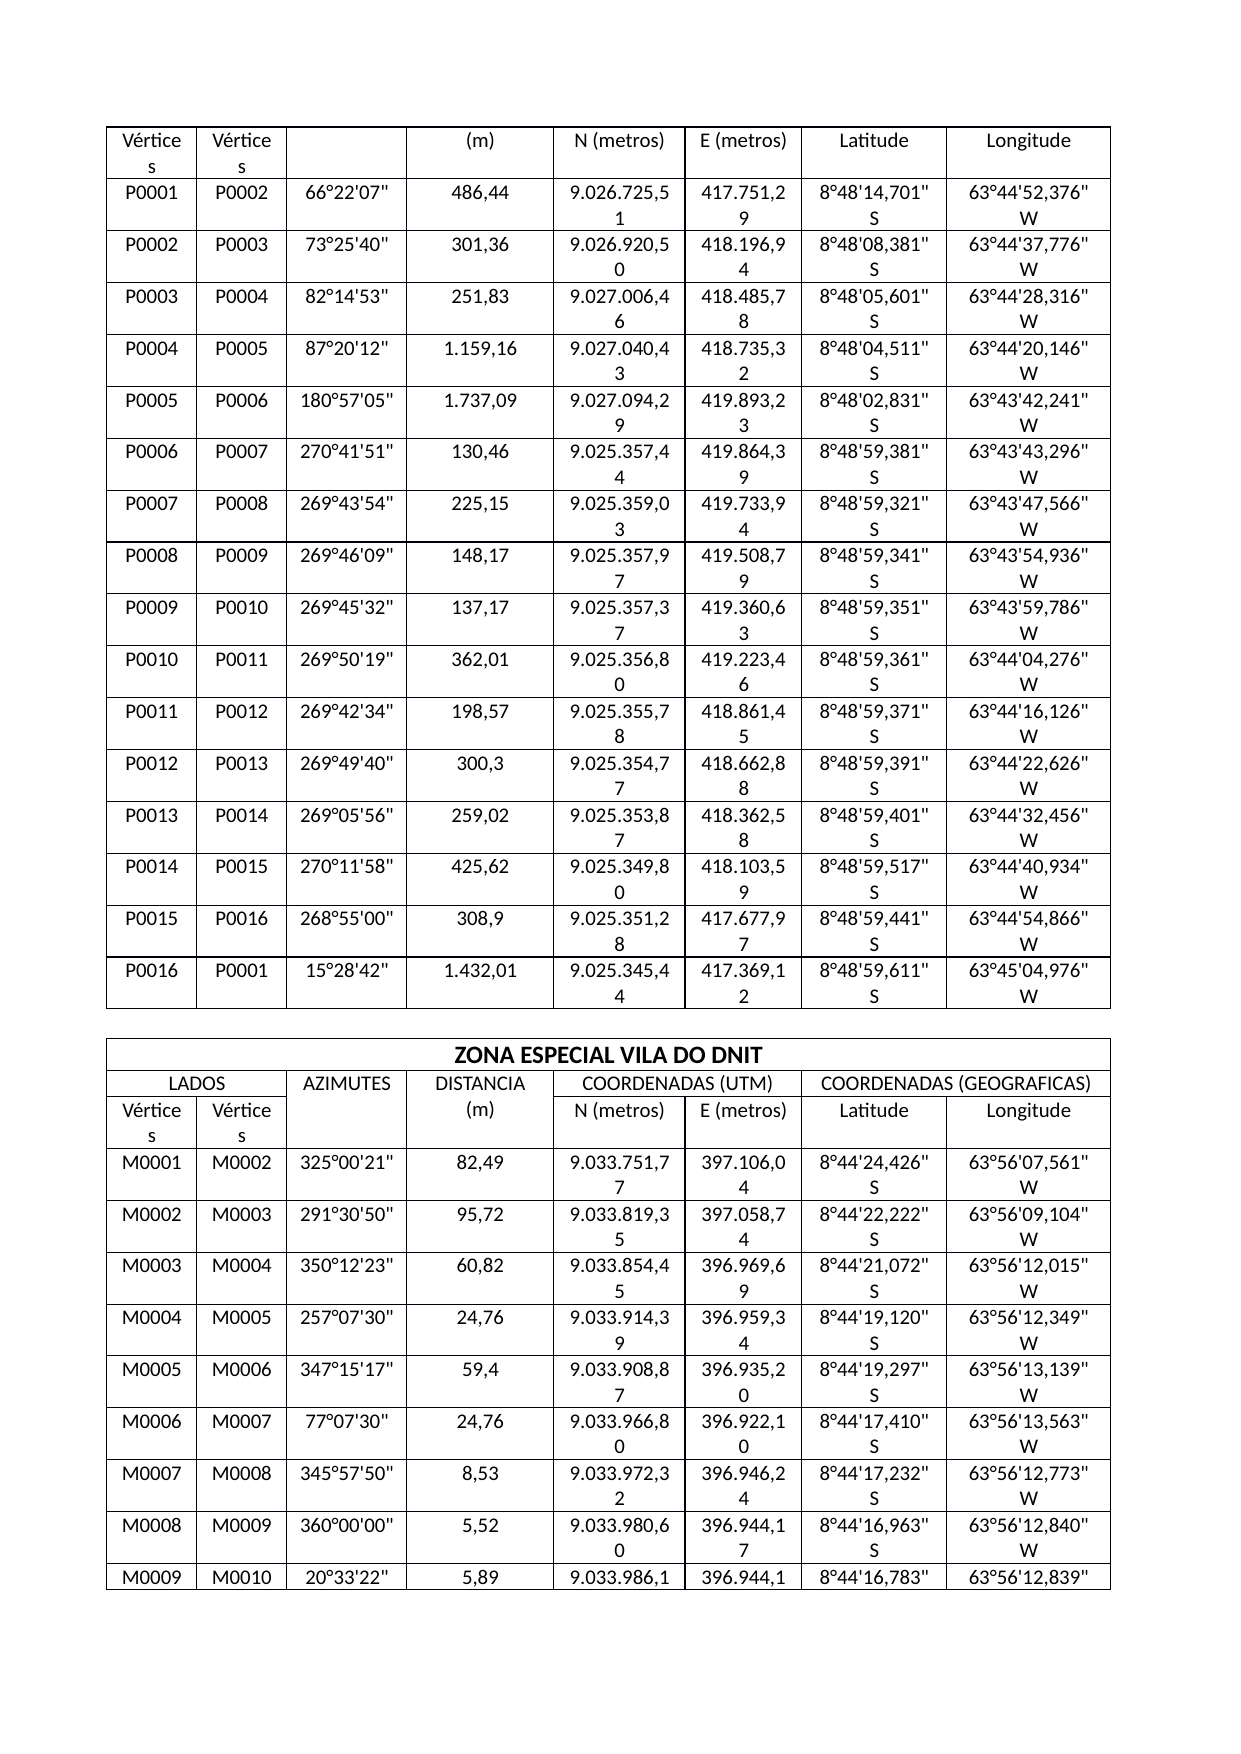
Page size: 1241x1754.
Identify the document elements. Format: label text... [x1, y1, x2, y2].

table_cell 198,57 [407, 698, 553, 749]
table_cell 259,02 [407, 802, 553, 853]
table_cell 9.027.006,46 [554, 283, 684, 334]
table_header ZONA ESPECIAL VILA DO DNIT [107, 1039, 1110, 1069]
table_cell Longitude [947, 1097, 1110, 1148]
table_cell E (metros) [686, 1097, 801, 1148]
table_cell P0005 [107, 387, 196, 438]
table_cell M0005 [197, 1305, 286, 1355]
table_cell M0009 [107, 1564, 196, 1589]
table_cell 63°56'12,840" W [947, 1512, 1110, 1563]
table_cell P0008 [197, 491, 286, 541]
table_cell 8°48'59,401" S [802, 802, 946, 853]
table_cell 63°56'13,139" W [947, 1356, 1110, 1407]
table_cell 419.360,63 [686, 594, 801, 645]
table_cell P0002 [107, 231, 196, 282]
table_cell COORDENADAS (GEOGRAFICAS) [802, 1071, 1110, 1096]
table_cell 63°56'12,773" W [947, 1460, 1110, 1511]
table_cell P0016 [107, 958, 196, 1008]
table_cell 9.033.966,80 [554, 1408, 684, 1459]
table_cell 9.033.819,35 [554, 1201, 684, 1252]
table_cell P0009 [107, 594, 196, 645]
table_cell M0007 [107, 1460, 196, 1511]
table_cell N (metros) [554, 128, 684, 178]
table_cell 9.025.355,78 [554, 698, 684, 749]
table_cell 8°48'14,701" S [802, 179, 946, 230]
table_cell 9.027.094,29 [554, 387, 684, 438]
table_cell 308,9 [407, 906, 553, 956]
table_cell P0010 [107, 646, 196, 697]
table_cell 8°44'17,232" S [802, 1460, 946, 1511]
table_cell P0009 [197, 543, 286, 593]
table_cell P0008 [107, 543, 196, 593]
table_cell 8°44'16,963" S [802, 1512, 946, 1563]
table_cell 9.025.357,44 [554, 439, 684, 489]
table_cell 63°56'09,104" W [947, 1201, 1110, 1252]
table_cell 180°57'05" [287, 387, 406, 438]
table_cell 1.737,09 [407, 387, 553, 438]
table_cell 8,53 [407, 1460, 553, 1511]
table_cell P0004 [107, 335, 196, 386]
table_cell 9.025.354,77 [554, 750, 684, 801]
table_cell 63°44'04,276" W [947, 646, 1110, 697]
table_cell 9.033.854,45 [554, 1253, 684, 1303]
table_cell 9.033.914,39 [554, 1305, 684, 1355]
table_cell 82,49 [407, 1149, 553, 1200]
table_cell 8°44'19,297" S [802, 1356, 946, 1407]
table_cell 9.033.980,60 [554, 1512, 684, 1563]
table_cell M0008 [107, 1512, 196, 1563]
table_cell 8°48'02,831" S [802, 387, 946, 438]
table_cell 63°43'47,566" W [947, 491, 1110, 541]
table_cell 137,17 [407, 594, 553, 645]
table_cell 9.025.345,44 [554, 958, 684, 1008]
table_cell 396.959,34 [686, 1305, 801, 1355]
table_cell Longitude [947, 128, 1110, 178]
table_cell LADOS [107, 1071, 286, 1096]
table_cell 397.058,74 [686, 1201, 801, 1252]
table_cell Latitude [802, 1097, 946, 1148]
table_cell COORDENADAS (UTM) [554, 1071, 801, 1096]
table_cell 9.025.351,28 [554, 906, 684, 956]
table_cell M0009 [197, 1512, 286, 1563]
table_cell 396.922,10 [686, 1408, 801, 1459]
table_cell P0001 [107, 179, 196, 230]
table_cell 418.662,88 [686, 750, 801, 801]
table_cell P0011 [107, 698, 196, 749]
table_cell 73°25'40" [287, 231, 406, 282]
table_cell 8°48'08,381" S [802, 231, 946, 282]
table_cell 418.196,94 [686, 231, 801, 282]
table_cell 419.733,94 [686, 491, 801, 541]
table_cell 63°43'54,936" W [947, 543, 1110, 593]
table_cell M0004 [107, 1305, 196, 1355]
table_cell P0007 [107, 491, 196, 541]
table_cell M0002 [107, 1201, 196, 1252]
table_cell 257°07'30" [287, 1305, 406, 1355]
table_cell 270°41'51" [287, 439, 406, 489]
table_cell 63°44'32,456" W [947, 802, 1110, 853]
table_cell 77°07'30" [287, 1408, 406, 1459]
table_cell M0005 [107, 1356, 196, 1407]
table_cell 63°45'04,976" W [947, 958, 1110, 1008]
table_cell 1.159,16 [407, 335, 553, 386]
table_cell 269°49'40" [287, 750, 406, 801]
table_cell 63°56'12,349" W [947, 1305, 1110, 1355]
table_cell 8°48'59,441" S [802, 906, 946, 956]
table_cell 9.025.357,37 [554, 594, 684, 645]
table_cell 63°44'28,316" W [947, 283, 1110, 334]
table_cell (m) [407, 128, 553, 178]
table_cell P0016 [197, 906, 286, 956]
table_cell 24,76 [407, 1408, 553, 1459]
table_cell P0012 [197, 698, 286, 749]
table_cell [287, 128, 406, 178]
table_cell 148,17 [407, 543, 553, 593]
table_cell P0004 [197, 283, 286, 334]
table_cell 268°55'00" [287, 906, 406, 956]
table_cell 8°44'22,222" S [802, 1201, 946, 1252]
table_cell 63°44'40,934" W [947, 854, 1110, 904]
table_cell 5,52 [407, 1512, 553, 1563]
table_cell 8°48'59,611" S [802, 958, 946, 1008]
table_cell 20°33'22" [287, 1564, 406, 1589]
table_cell M0001 [107, 1149, 196, 1200]
table_cell E (metros) [686, 128, 801, 178]
table_cell 8°48'59,381" S [802, 439, 946, 489]
table_cell 301,36 [407, 231, 553, 282]
table_cell 8°44'21,072" S [802, 1253, 946, 1303]
table_cell P0005 [197, 335, 286, 386]
table_cell 9.025.353,87 [554, 802, 684, 853]
table_cell 60,82 [407, 1253, 553, 1303]
table_cell P0014 [107, 854, 196, 904]
table_cell 8°48'59,321" S [802, 491, 946, 541]
table_cell AZIMUTES [287, 1071, 406, 1148]
table_cell 9.025.349,80 [554, 854, 684, 904]
table_cell 9.026.725,51 [554, 179, 684, 230]
table_cell 9.027.040,43 [554, 335, 684, 386]
table_cell 347°15'17" [287, 1356, 406, 1407]
table_cell 8°48'59,361" S [802, 646, 946, 697]
table_cell 24,76 [407, 1305, 553, 1355]
table_cell 417.751,29 [686, 179, 801, 230]
table_cell 417.677,97 [686, 906, 801, 956]
table_cell 8°44'24,426" S [802, 1149, 946, 1200]
table_cell Latitude [802, 128, 946, 178]
table_cell 345°57'50" [287, 1460, 406, 1511]
table_cell 270°11'58" [287, 854, 406, 904]
table_cell 15°28'42" [287, 958, 406, 1008]
table_cell Vértices [197, 1097, 286, 1148]
table_cell 419.508,79 [686, 543, 801, 593]
table_cell 350°12'23" [287, 1253, 406, 1303]
table_cell M0003 [107, 1253, 196, 1303]
table_cell M0008 [197, 1460, 286, 1511]
table_cell M0006 [107, 1408, 196, 1459]
table_cell P0003 [197, 231, 286, 282]
table_cell 8°44'17,410" S [802, 1408, 946, 1459]
table_cell 8°48'59,341" S [802, 543, 946, 593]
table_cell P0014 [197, 802, 286, 853]
table_cell 82°14'53" [287, 283, 406, 334]
table_cell P0015 [107, 906, 196, 956]
table_cell 63°56'07,561" W [947, 1149, 1110, 1200]
table_cell 269°45'32" [287, 594, 406, 645]
table_cell 59,4 [407, 1356, 553, 1407]
table_cell 360°00'00" [287, 1512, 406, 1563]
table_cell 63°44'16,126" W [947, 698, 1110, 749]
table_cell 418.362,58 [686, 802, 801, 853]
table_cell 63°43'42,241" W [947, 387, 1110, 438]
table_cell 66°22'07" [287, 179, 406, 230]
table_cell 300,3 [407, 750, 553, 801]
table_cell 269°46'09" [287, 543, 406, 593]
table_cell 418.861,45 [686, 698, 801, 749]
table_cell 63°44'20,146" W [947, 335, 1110, 386]
table_cell P0007 [197, 439, 286, 489]
table_cell 417.369,12 [686, 958, 801, 1008]
table_cell 8°48'59,517" S [802, 854, 946, 904]
table_cell M0006 [197, 1356, 286, 1407]
table_cell 396.969,69 [686, 1253, 801, 1303]
table_cell 269°42'34" [287, 698, 406, 749]
table_cell 325°00'21" [287, 1149, 406, 1200]
table_cell 63°44'54,866" W [947, 906, 1110, 956]
table_cell 425,62 [407, 854, 553, 904]
table_cell P0010 [197, 594, 286, 645]
table_cell 63°56'12,015" W [947, 1253, 1110, 1303]
table_cell 418.735,32 [686, 335, 801, 386]
table_cell 225,15 [407, 491, 553, 541]
table_cell 362,01 [407, 646, 553, 697]
table_cell 251,83 [407, 283, 553, 334]
table_cell Vértices [107, 1097, 196, 1148]
table_cell 419.864,39 [686, 439, 801, 489]
table_cell 8°48'59,391" S [802, 750, 946, 801]
table_cell 1.432,01 [407, 958, 553, 1008]
table_cell 8°48'59,351" S [802, 594, 946, 645]
table_cell 63°56'13,563" W [947, 1408, 1110, 1459]
table_cell 8°44'19,120" S [802, 1305, 946, 1355]
table_cell 5,89 [407, 1564, 553, 1589]
table_cell P0002 [197, 179, 286, 230]
table_cell M0002 [197, 1149, 286, 1200]
table_cell 419.893,23 [686, 387, 801, 438]
table_cell 63°43'59,786" W [947, 594, 1110, 645]
table_cell 269°43'54" [287, 491, 406, 541]
table_cell 8°48'59,371" S [802, 698, 946, 749]
table_cell Vértices [197, 128, 286, 178]
table_cell 9.033.751,77 [554, 1149, 684, 1200]
table_cell P0006 [107, 439, 196, 489]
table_cell 130,46 [407, 439, 553, 489]
table_cell 95,72 [407, 1201, 553, 1252]
table_cell P0006 [197, 387, 286, 438]
table_cell 418.103,59 [686, 854, 801, 904]
table_cell 63°44'37,776" W [947, 231, 1110, 282]
table_cell 418.485,78 [686, 283, 801, 334]
table_cell 397.106,04 [686, 1149, 801, 1200]
table_cell 269°05'56" [287, 802, 406, 853]
table_cell 396.944,1 [686, 1564, 801, 1589]
table_cell 396.946,24 [686, 1460, 801, 1511]
table_cell P0001 [197, 958, 286, 1008]
table_cell 63°44'22,626" W [947, 750, 1110, 801]
table_cell 8°44'16,783" [802, 1564, 946, 1589]
table_cell 63°56'12,839" [947, 1564, 1110, 1589]
table_cell Vértices [107, 128, 196, 178]
table_cell M0004 [197, 1253, 286, 1303]
table_cell 269°50'19" [287, 646, 406, 697]
table_cell M0003 [197, 1201, 286, 1252]
table_cell 396.935,20 [686, 1356, 801, 1407]
table_cell 9.033.986,1 [554, 1564, 684, 1589]
table_cell 9.025.359,03 [554, 491, 684, 541]
table_cell M0007 [197, 1408, 286, 1459]
table_cell P0012 [107, 750, 196, 801]
table_cell M0010 [197, 1564, 286, 1589]
table_cell P0015 [197, 854, 286, 904]
table_cell 9.025.357,97 [554, 543, 684, 593]
table_cell 419.223,46 [686, 646, 801, 697]
table_cell 396.944,17 [686, 1512, 801, 1563]
table_cell 9.026.920,50 [554, 231, 684, 282]
table_cell P0011 [197, 646, 286, 697]
table_cell 486,44 [407, 179, 553, 230]
table_cell P0013 [107, 802, 196, 853]
table_cell 63°43'43,296" W [947, 439, 1110, 489]
table_cell P0013 [197, 750, 286, 801]
table_cell 8°48'04,511" S [802, 335, 946, 386]
table_cell P0003 [107, 283, 196, 334]
table_cell N (metros) [554, 1097, 684, 1148]
table_cell 9.025.356,80 [554, 646, 684, 697]
table_cell 291°30'50" [287, 1201, 406, 1252]
table_cell DISTANCIA (m) [407, 1071, 553, 1148]
table_cell 87°20'12" [287, 335, 406, 386]
table_cell 9.033.908,87 [554, 1356, 684, 1407]
table_cell 9.033.972,32 [554, 1460, 684, 1511]
table_cell 63°44'52,376" W [947, 179, 1110, 230]
table_cell 8°48'05,601" S [802, 283, 946, 334]
